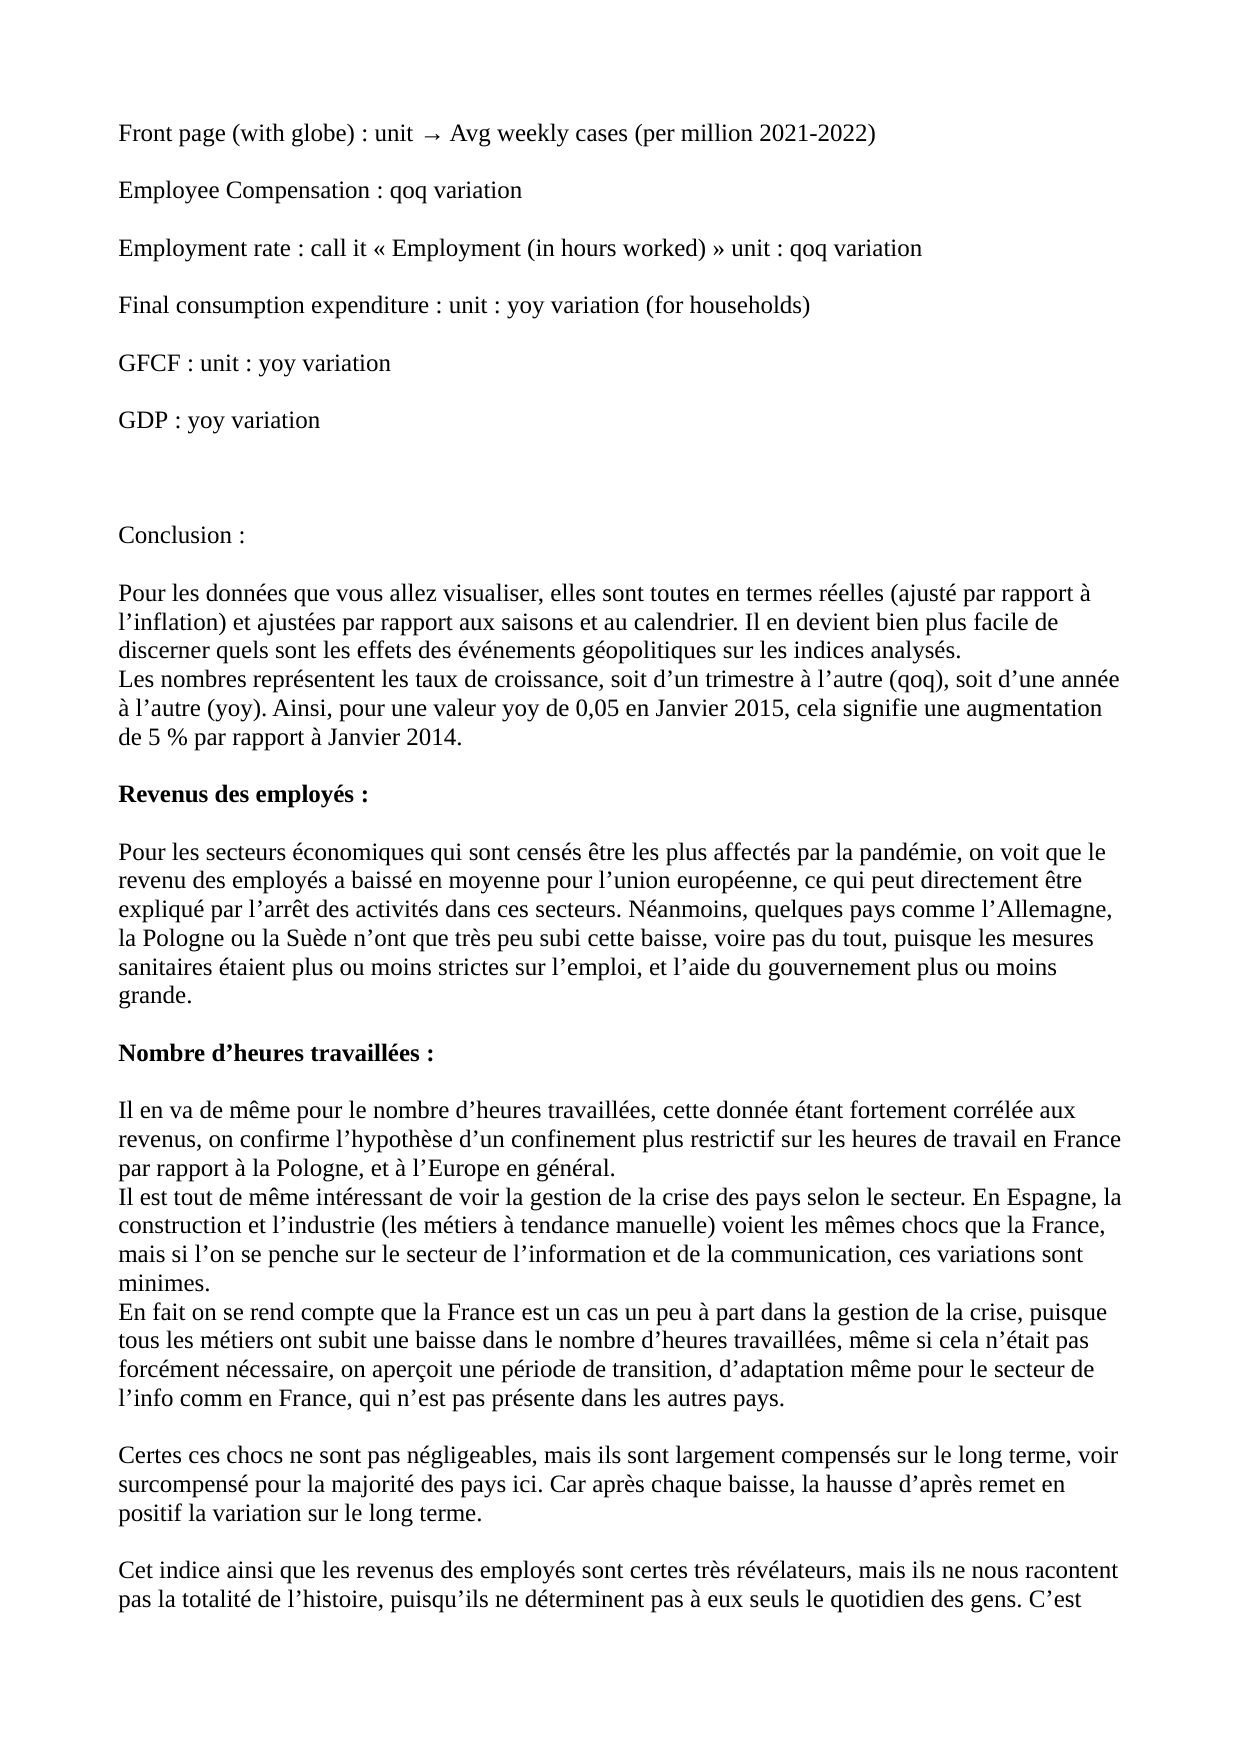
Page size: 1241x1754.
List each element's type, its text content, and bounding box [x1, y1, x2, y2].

text Cet indice ainsi que les revenus des employés sont certes très révélateurs, mais ils ne nous racontent pas la totalité de l’histoire, puisqu’ils ne déterminent pas à eux seuls le quotidien des gens. C’est [118, 1556, 1122, 1613]
text Revenus des employés : [118, 779, 1122, 808]
text Conclusion : [118, 521, 1122, 549]
text GFCF : unit : yoy variation [118, 348, 1122, 377]
text Pour les secteurs économiques qui sont censés être les plus affectés par la pandémie, on voit que le revenu des employés a baissé en moyenne pour l’union européenne, ce qui peut directement être expliqué par l’arrêt des activités dans ces secteurs. Néanmoins, quelques pays comme l’Allemagne, la Pologne ou la Suède n’ont que très peu subi cette baisse, voire pas du tout, puisque les mesures sanitaires étaient plus ou moins strictes sur l’emploi, et l’aide du gouvernement plus ou moins grande. [118, 837, 1122, 1009]
text Employee Compensation : qoq variation [118, 176, 1122, 204]
text Employment rate : call it « Employment (in hours worked) » unit : qoq variation [118, 233, 1122, 262]
text GDP : yoy variation [118, 406, 1122, 434]
text Les nombres représentent les taux de croissance, soit d’un trimestre à l’autre (qoq), soit d’une année à l’autre (yoy). Ainsi, pour une valeur yoy de 0,05 en Janvier 2015, cela signifie une augmentation de 5 % par rapport à Janvier 2014. [118, 664, 1122, 751]
text Final consumption expenditure : unit : yoy variation (for households) [118, 291, 1122, 319]
text Certes ces chocs ne sont pas négligeables, mais ils sont largement compensés sur le long terme, voir surcompensé pour la majorité des pays ici. Car après chaque baisse, la hausse d’après remet en positif la variation sur le long terme. [118, 1441, 1122, 1527]
text Front page (with globe) : unit → Avg weekly cases (per million 2021-2022) [118, 118, 1122, 147]
text Pour les données que vous allez visualiser, elles sont toutes en termes réelles (ajusté par rapport à l’inflation) et ajustées par rapport aux saisons et au calendrier. Il en devient bien plus facile de discerner quels sont les effets des événements géopolitiques sur les indices analysés. [118, 578, 1122, 664]
text Il en va de même pour le nombre d’heures travaillées, cette donnée étant fortement corrélée aux revenus, on confirme l’hypothèse d’un confinement plus restrictif sur les heures de travail en France par rapport à la Pologne, et à l’Europe en général. [118, 1096, 1122, 1182]
text En fait on se rend compte que la France est un cas un peu à part dans la gestion de la crise, puisque tous les métiers ont subit une baisse dans le nombre d’heures travaillées, même si cela n’était pas forcément nécessaire, on aperçoit une période de transition, d’adaptation même pour le secteur de l’info comm en France, qui n’est pas présente dans les autres pays. [118, 1297, 1122, 1412]
text Il est tout de même intéressant de voir la gestion de la crise des pays selon le secteur. En Espagne, la construction et l’industrie (les métiers à tendance manuelle) voient les mêmes chocs que la France, mais si l’on se penche sur le secteur de l’information et de la communication, ces variations sont minimes. [118, 1182, 1122, 1297]
text Nombre d’heures travaillées : [118, 1038, 1122, 1067]
